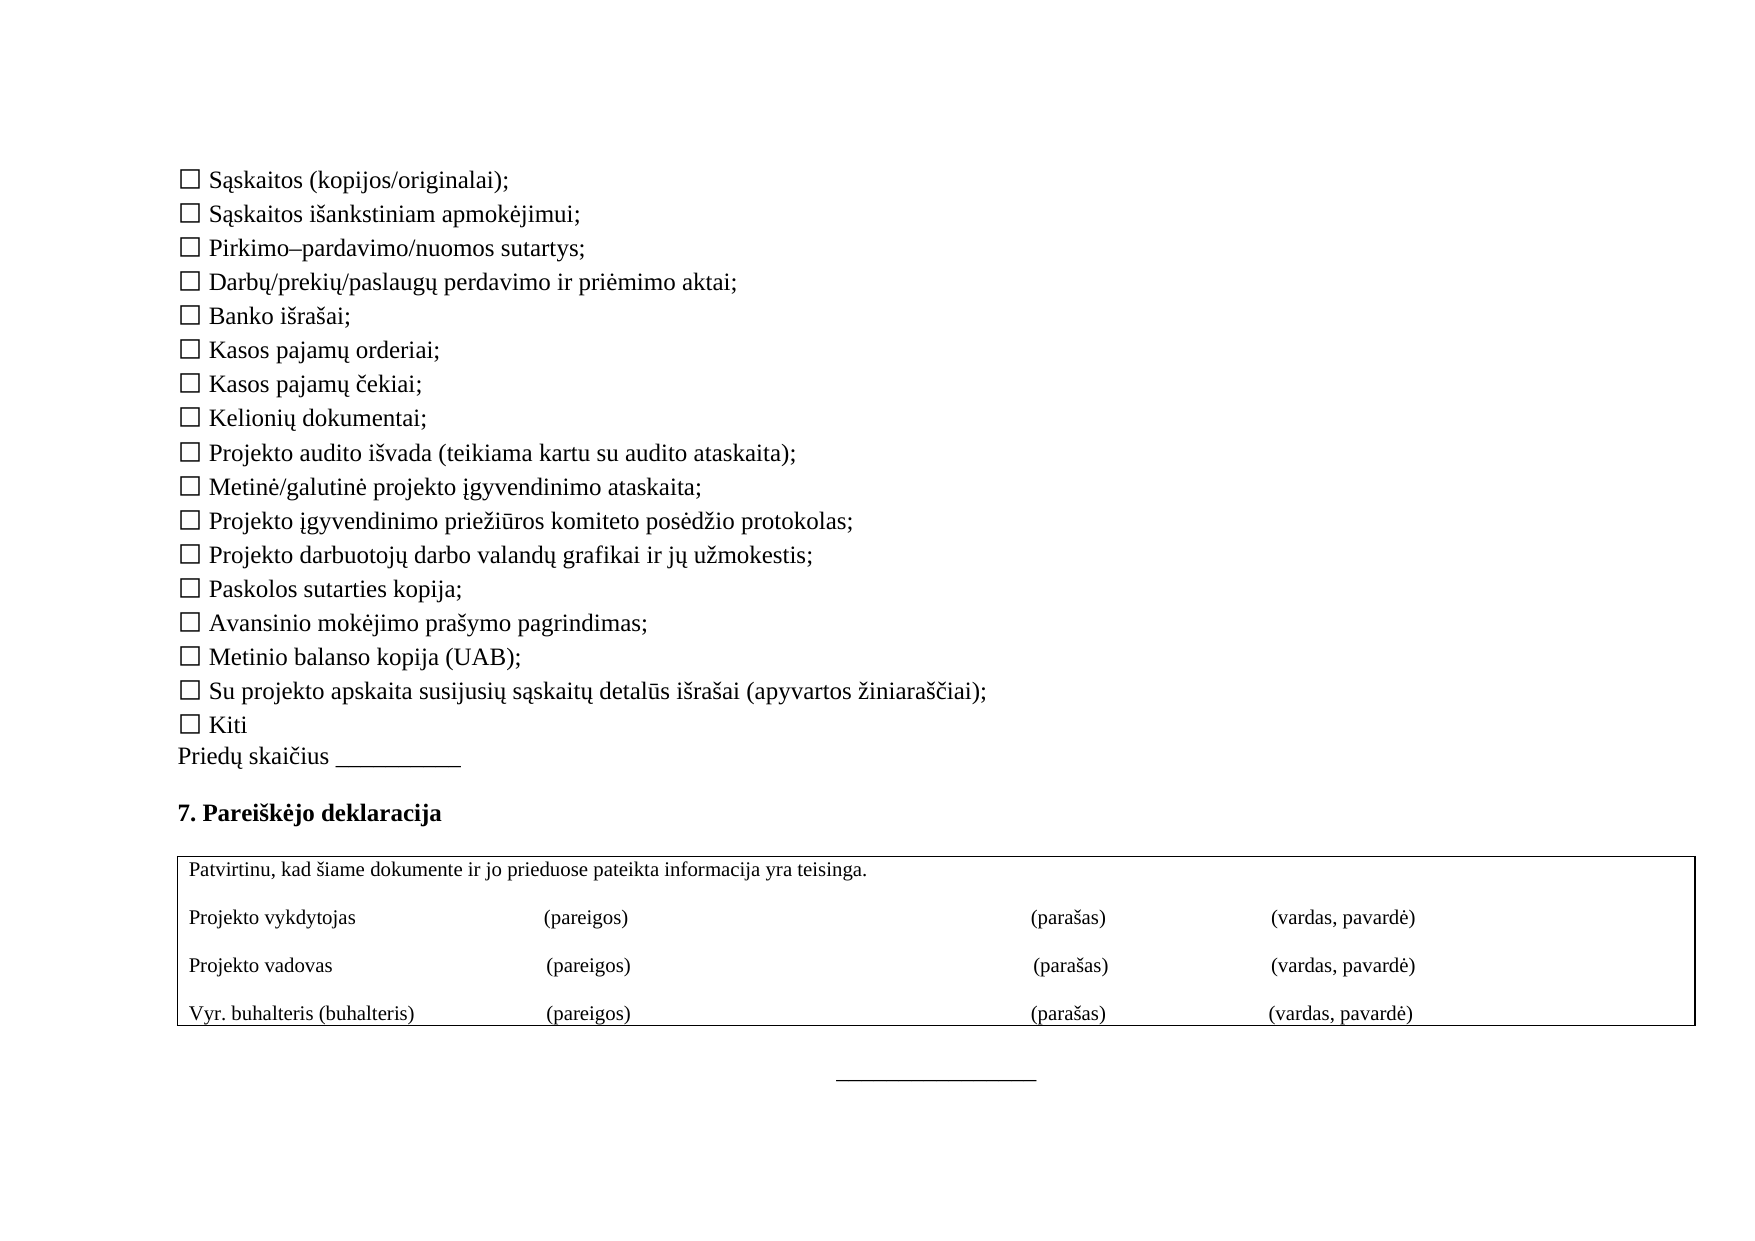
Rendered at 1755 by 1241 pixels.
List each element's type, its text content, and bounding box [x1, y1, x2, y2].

text ________________ [177, 1055, 1695, 1084]
text ⬜ Kasos pajamų čekiai; [177, 366, 1695, 400]
text ⬜ Su projekto apskaita susijusių sąskaitų detalūs išrašai (apyvartos žiniaraščiai); [177, 673, 1695, 707]
text ⬜ Kasos pajamų orderiai; [177, 332, 1695, 366]
text ⬜ Avansinio mokėjimo prašymo pagrindimas; [177, 604, 1695, 638]
table_header Patvirtinu, kad šiame dokumente ir jo prieduose pateikta informacija yra teisinga. Projekto vykdytojas (pareigos) (parašas) (vardas, pavardė) Projekto vadovas (pareigos) (parašas) (vardas, pavardė) Vyr. buhalteris (buhalteris) (pareigos) (parašas) (vardas, pavardė) [178, 857, 1694, 1025]
text ⬜ Darbų/prekių/paslaugų perdavimo ir priėmimo aktai; [177, 264, 1695, 298]
text Priedų skaičius __________ [177, 741, 1695, 769]
text ⬜ Metinio balanso kopija (UAB); [177, 638, 1695, 673]
text ⬜ Paskolos sutarties kopija; [177, 570, 1695, 604]
text ⬜ Projekto audito išvada (teikiama kartu su audito ataskaita); [177, 434, 1695, 468]
text ⬜ Kelionių dokumentai; [177, 400, 1695, 434]
text ⬜ Sąskaitos išankstiniam apmokėjimui; [177, 196, 1695, 230]
text ⬜ Metinė/galutinė projekto įgyvendinimo ataskaita; [177, 468, 1695, 502]
text ⬜ Projekto įgyvendinimo priežiūros komiteto posėdžio protokolas; [177, 502, 1695, 536]
text ⬜ Pirkimo–pardavimo/nuomos sutartys; [177, 230, 1695, 264]
text 7. Pareiškėjo deklaracija [177, 798, 1695, 827]
text ⬜ Sąskaitos (kopijos/originalai); [177, 162, 1695, 196]
text ⬜ Projekto darbuotojų darbo valandų grafikai ir jų užmokestis; [177, 536, 1695, 570]
text ⬜ Kiti [177, 707, 1695, 741]
text ⬜ Banko išrašai; [177, 298, 1695, 332]
